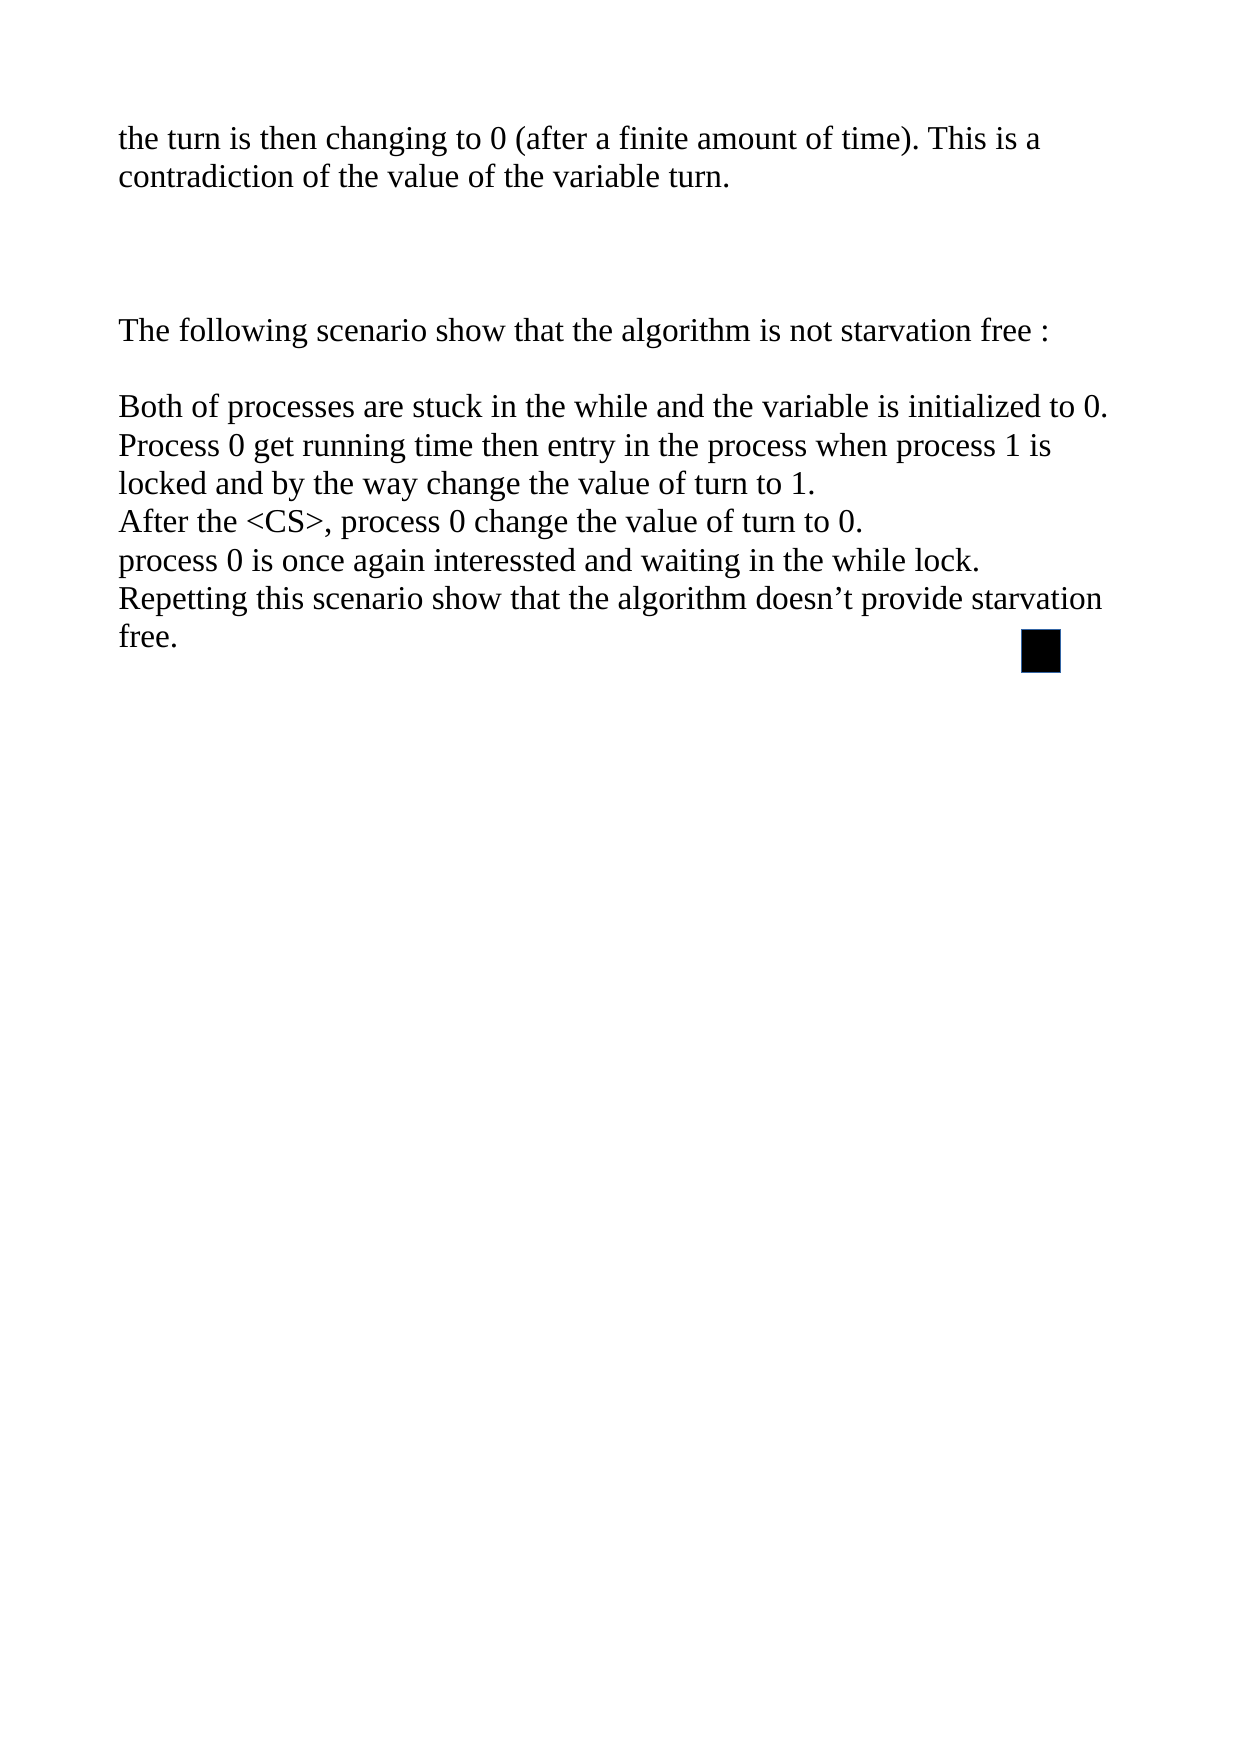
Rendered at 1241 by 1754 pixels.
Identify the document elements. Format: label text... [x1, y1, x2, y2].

text Process 0 get running time then entry in the process when process 1 is locked and by the way change the value of turn to 1. [118, 425, 1122, 501]
text the turn is then changing to 0 (after a finite amount of time). This is a contradiction of the value of the variable turn. [118, 118, 1122, 195]
text Both of processes are stuck in the while and the variable is initialized to 0. [118, 386, 1122, 425]
text Repetting this scenario show that the algorithm doesn’t provide starvation free. [118, 578, 1122, 655]
text process 0 is once again interessted and waiting in the while lock. [118, 540, 1122, 578]
text After the <CS>, process 0 change the value of turn to 0. [118, 501, 1122, 540]
text The following scenario show that the algorithm is not starvation free : [118, 310, 1122, 348]
